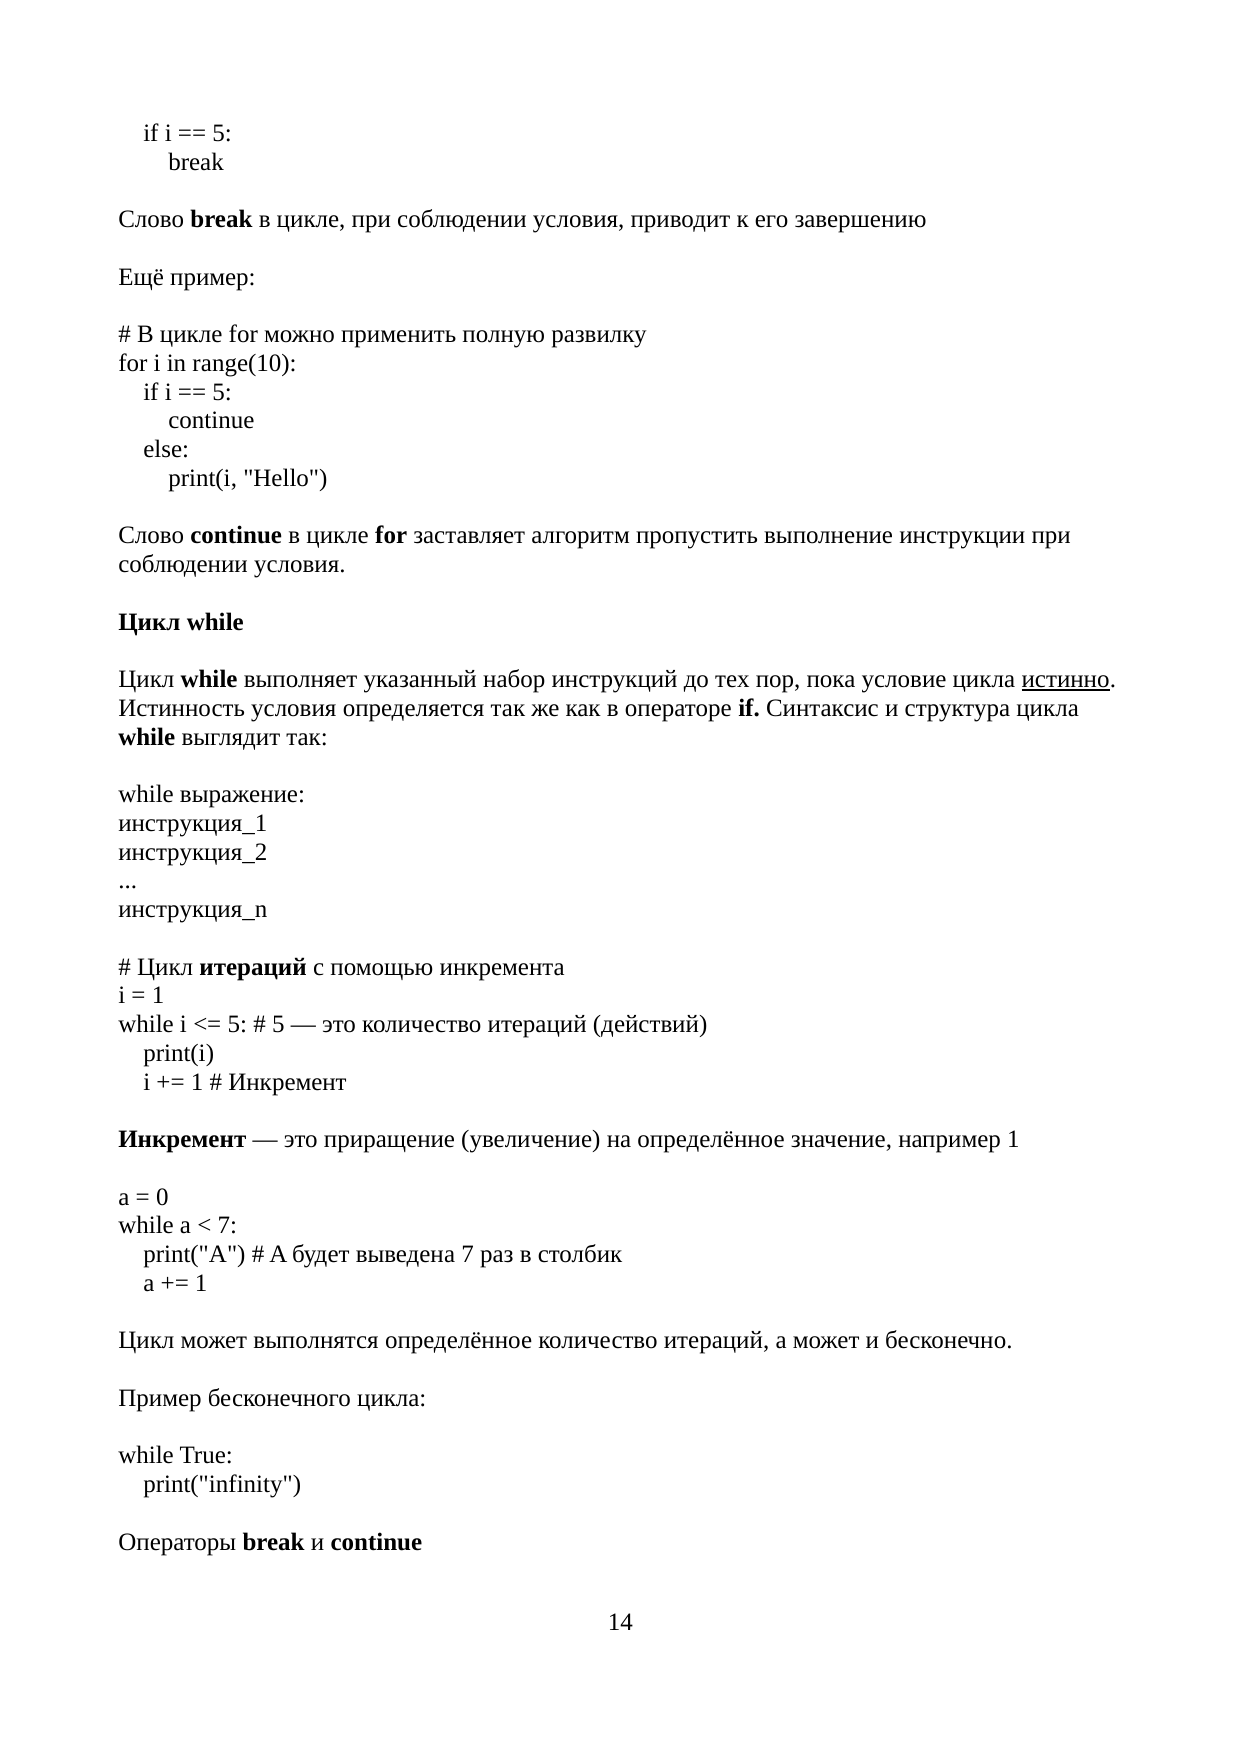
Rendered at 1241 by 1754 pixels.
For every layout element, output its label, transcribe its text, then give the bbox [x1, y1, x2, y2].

text инструкция_1 [118, 808, 1122, 837]
text ... [118, 866, 1122, 894]
text Слово continue в цикле for заставляет алгоритм пропустить выполнение инструкции при соблюдении условия. [118, 521, 1122, 578]
text a += 1 [118, 1268, 1122, 1297]
text if i == 5: [118, 377, 1122, 406]
text a = 0 [118, 1182, 1122, 1211]
text print(i) [118, 1038, 1122, 1067]
text print(i, "Hello") [118, 463, 1122, 492]
text # В цикле for можно применить полную развилку [118, 319, 1122, 348]
text while i <= 5: # 5 — это количество итераций (действий) [118, 1009, 1122, 1038]
text while a < 7: [118, 1211, 1122, 1239]
text Цикл while выполняет указанный набор инструкций до тех пор, пока условие цикла истинно. Истинность условия определяется так же как в операторе if. Синтаксис и структура цикла while выглядит так: [118, 664, 1122, 751]
text i += 1 # Инкремент [118, 1067, 1122, 1096]
text инструкция_2 [118, 837, 1122, 866]
text Цикл может выполнятся определённое количество итераций, а может и бесконечно. [118, 1326, 1122, 1354]
text print("A") # A будет выведена 7 раз в столбик [118, 1239, 1122, 1268]
text i = 1 [118, 981, 1122, 1009]
text continue [118, 406, 1122, 434]
text break [118, 147, 1122, 176]
text else: [118, 434, 1122, 463]
text Слово break в цикле, при соблюдении условия, приводит к его завершению [118, 204, 1122, 233]
text print("infinity") [118, 1469, 1122, 1498]
text Операторы break и continue [118, 1527, 1122, 1556]
text # Цикл итераций с помощью инкремента [118, 952, 1122, 981]
text Инкремент — это приращение (увеличение) на определённое значение, например 1 [118, 1124, 1122, 1153]
text Цикл while [118, 607, 1122, 636]
text Ещё пример: [118, 262, 1122, 291]
text if i == 5: [118, 118, 1122, 147]
text инструкция_n [118, 894, 1122, 923]
text Пример бесконечного цикла: [118, 1383, 1122, 1412]
text while True: [118, 1441, 1122, 1469]
text for i in range(10): [118, 348, 1122, 377]
text while выражение: [118, 779, 1122, 808]
